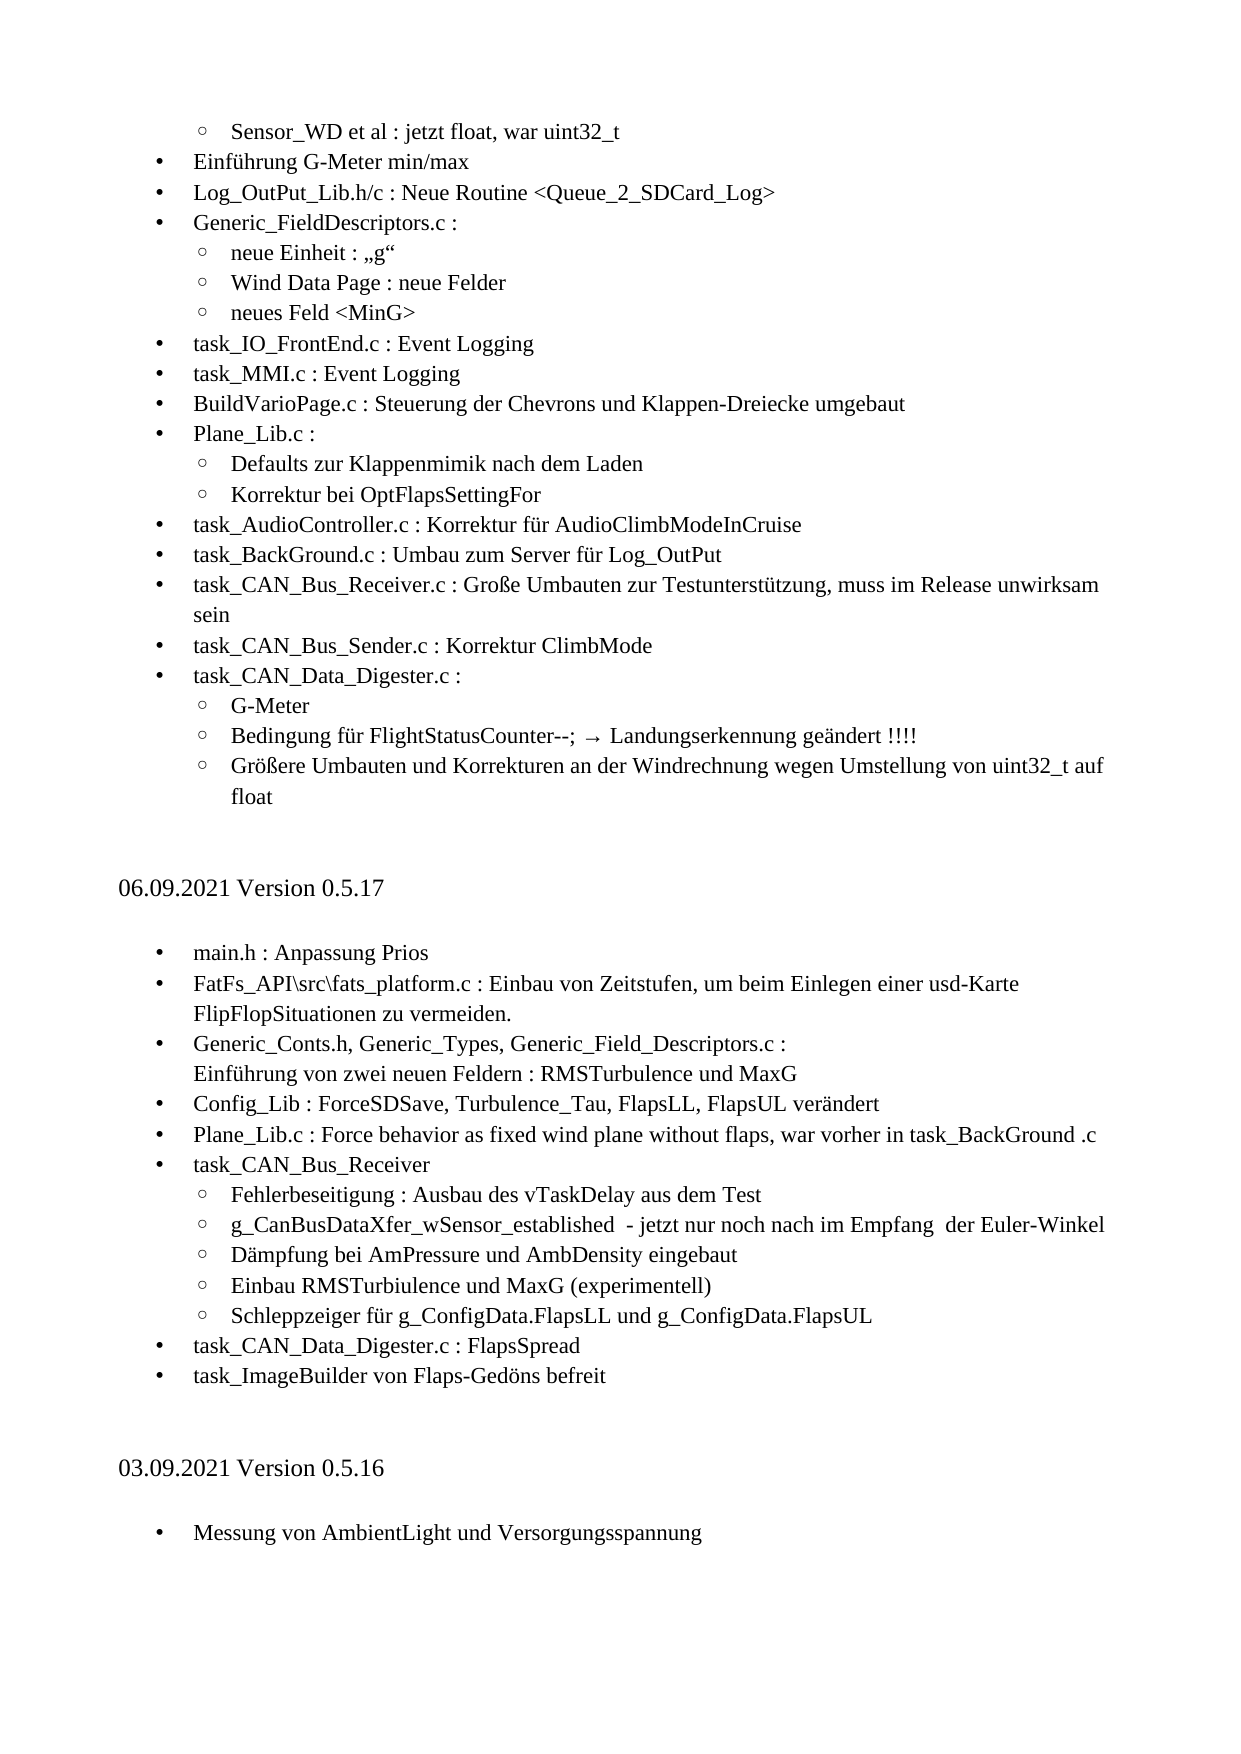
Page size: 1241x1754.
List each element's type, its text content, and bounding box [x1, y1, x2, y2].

list task_MMI.c : Event Logging [156, 360, 1122, 386]
list Korrektur bei OptFlapsSettingFor [193, 481, 1122, 507]
list Config_Lib : ForceSDSave, Turbulence_Tau, FlapsLL, FlapsUL verändert [156, 1090, 1122, 1117]
list main.h : Anpassung Prios [156, 939, 1122, 966]
list Größere Umbauten und Korrekturen an der Windrechnung wegen Umstellung von uint32_t auf float [193, 752, 1122, 809]
list BuildVarioPage.c : Steuerung der Chevrons und Klappen-Dreiecke umgebaut [156, 390, 1122, 416]
list FatFs_API\src\fats_platform.c : Einbau von Zeitstufen, um beim Einlegen einer usd-Karte FlipFlopSituationen zu vermeiden. [156, 969, 1122, 1026]
list Einführung G-Meter min/max [156, 148, 1122, 175]
list task_CAN_Data_Digester.c : [156, 662, 1122, 688]
list Log_OutPut_Lib.h/c : Neue Routine <Queue_2_SDCard_Log> [156, 178, 1122, 205]
list Fehlerbeseitigung : Ausbau des vTaskDelay aus dem Test [193, 1181, 1122, 1207]
list task_CAN_Bus_Sender.c : Korrektur ClimbMode [156, 632, 1122, 658]
list Messung von AmbientLight und Versorgungsspannung [156, 1519, 1122, 1608]
list Plane_Lib.c : Force behavior as fixed wind plane without flaps, war vorher in task_BackGround .c [156, 1121, 1122, 1147]
list task_IO_FrontEnd.c : Event Logging [156, 329, 1122, 356]
text 06.09.2021 Version 0.5.17 [118, 873, 1122, 935]
list task_CAN_Bus_Receiver [156, 1151, 1122, 1177]
list Einbau RMSTurbiulence und MaxG (experimentell) [193, 1272, 1122, 1298]
list task_BackGround.c : Umbau zum Server für Log_OutPut [156, 541, 1122, 567]
list task_CAN_Bus_Receiver.c : Große Umbauten zur Testunterstützung, muss im Release unwirksam sein [156, 571, 1122, 628]
list neues Feld <MinG> [193, 299, 1122, 326]
list Schleppzeiger für g_ConfigData.FlapsLL und g_ConfigData.FlapsUL [193, 1302, 1122, 1328]
list Generic_Conts.h, Generic_Types, Generic_Field_Descriptors.c : Einführung von zwei neuen Feldern : RMSTurbulence und MaxG [156, 1030, 1122, 1087]
list G-Meter [193, 692, 1122, 718]
list Dämpfung bei AmPressure und AmbDensity eingebaut [193, 1241, 1122, 1268]
list Bedingung für FlightStatusCounter--; → Landungserkennung geändert !!!! [193, 722, 1122, 749]
list g_CanBusDataXfer_wSensor_established - jetzt nur noch nach im Empfang der Euler-Winkel [193, 1211, 1122, 1238]
list task_CAN_Data_Digester.c : FlapsSpread [156, 1332, 1122, 1358]
list Generic_FieldDescriptors.c : [156, 209, 1122, 235]
list neue Einheit : „g“ [193, 239, 1122, 265]
list Wind Data Page : neue Felder [193, 269, 1122, 296]
list Defaults zur Klappenmimik nach dem Laden [193, 450, 1122, 477]
text 03.09.2021 Version 0.5.16 [118, 1453, 1122, 1515]
list Sensor_WD et al : jetzt float, war uint32_t [193, 118, 1122, 144]
list Plane_Lib.c : [156, 420, 1122, 447]
list task_ImageBuilder von Flaps-Gedöns befreit [156, 1362, 1122, 1389]
list task_AudioController.c : Korrektur für AudioClimbModeInCruise [156, 511, 1122, 537]
